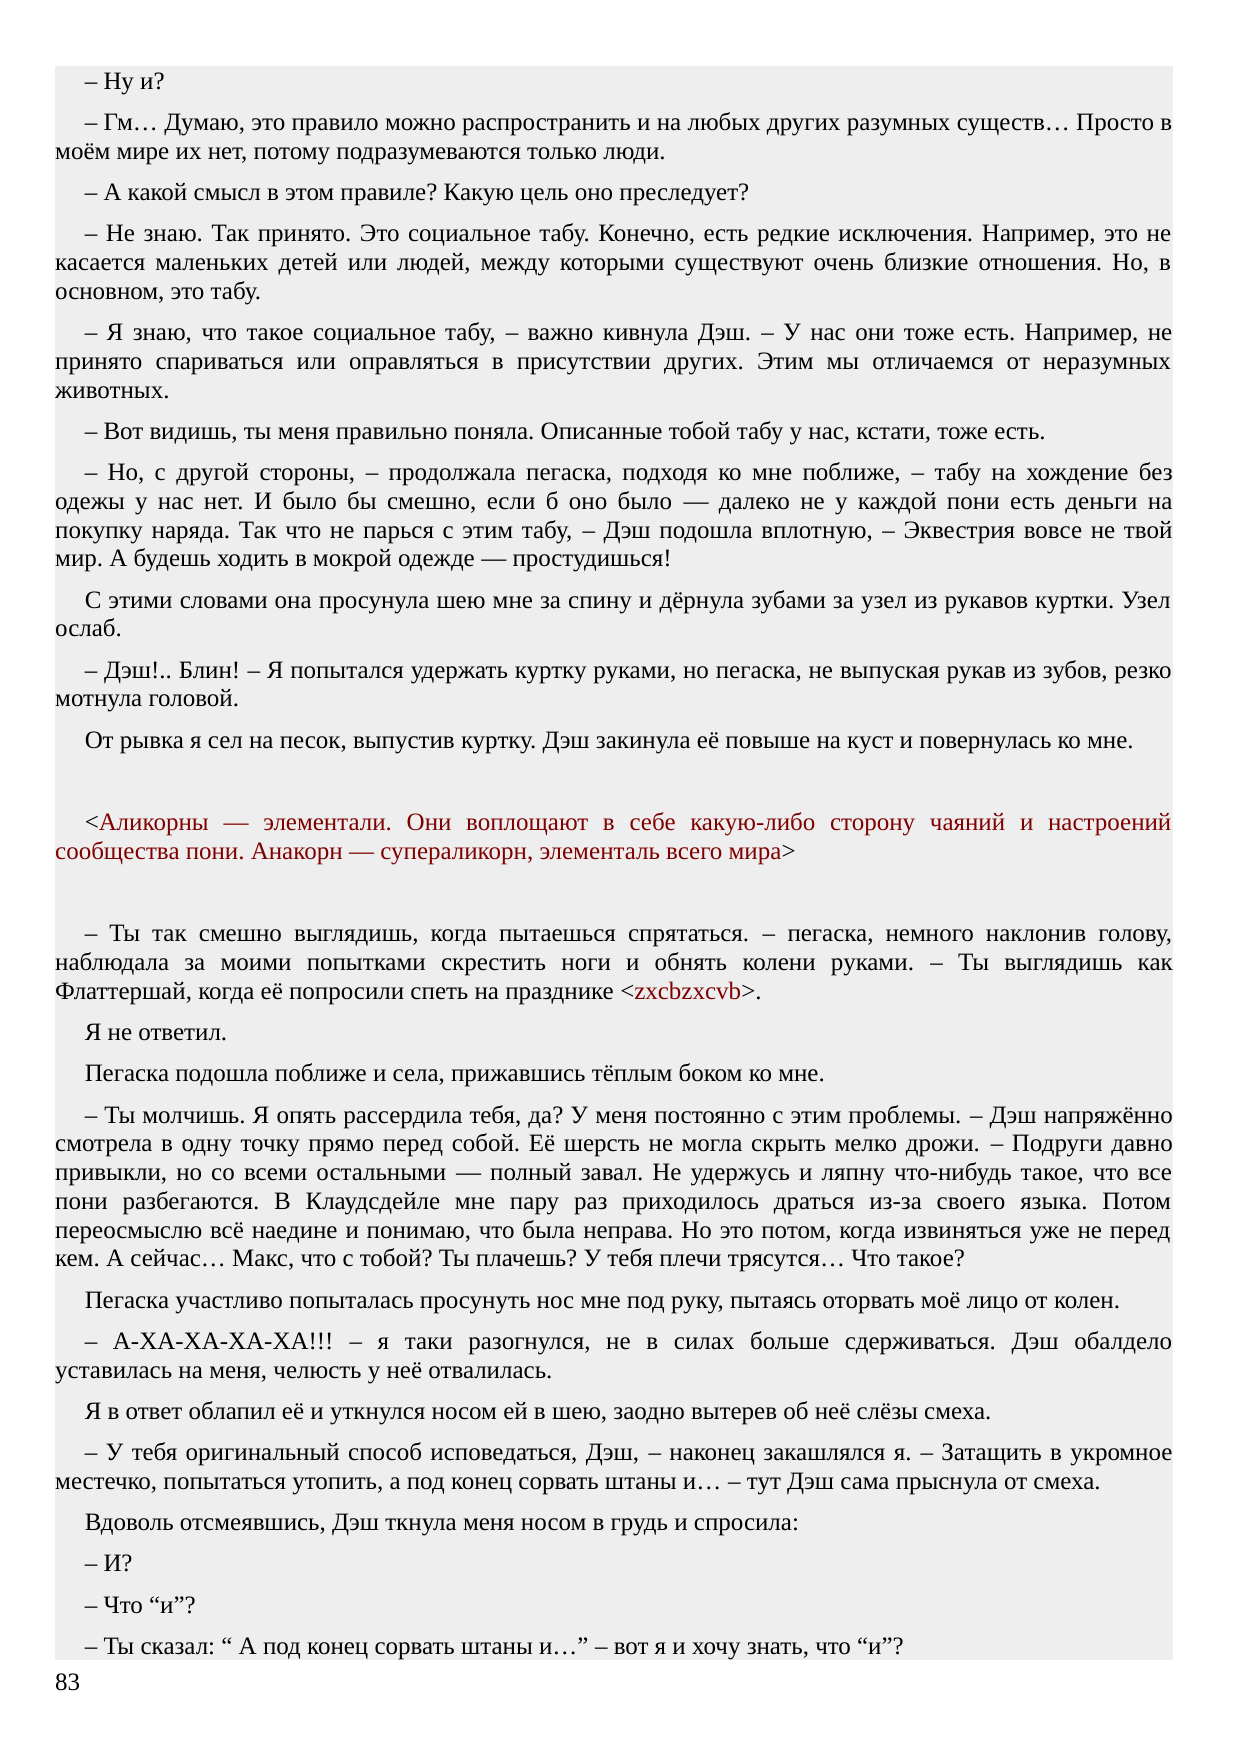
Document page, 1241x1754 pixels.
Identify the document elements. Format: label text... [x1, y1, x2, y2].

text <Аликорны — элементали. Они воплощают в себе какую-либо сторону чаяний и настроений сообщества пони. Анакорн — супераликорн, элементаль всего мира> [55, 807, 1173, 865]
text – Ну и? [55, 66, 1173, 95]
text – Ты сказал: “ А под конец сорвать штаны и…” – вот я и хочу знать, что “и”? [55, 1631, 1173, 1660]
text – Ты молчишь. Я опять рассердила тебя, да? У меня постоянно с этим проблемы. – Дэш напряжённо смотрела в одну точку прямо перед собой. Её шерсть не могла скрыть мелко дрожи. – Подруги давно привыкли, но со всеми остальными — полный завал. Не удержусь и ляпну что-нибудь такое, что все пони разбегаются. В Клаудсдейле мне пару раз приходилось драться из-за своего языка. Потом переосмыслю всё наедине и понимаю, что была неправа. Но это потом, когда извиняться уже не перед кем. А сейчас… Макс, что с тобой? Ты плачешь? У тебя плечи трясутся… Что такое? [55, 1100, 1173, 1272]
text Пегаска подошла поближе и села, прижавшись тёплым боком ко мне. [55, 1058, 1173, 1087]
text – Гм… Думаю, это правило можно распространить и на любых других разумных существ… Просто в моём мире их нет, потому подразумеваются только люди. [55, 107, 1173, 165]
text От рывка я сел на песок, выпустив куртку. Дэш закинула её повыше на куст и повернулась ко мне. [55, 725, 1173, 753]
text – И? [55, 1548, 1173, 1577]
text – А какой смысл в этом правиле? Какую цель оно преследует? [55, 177, 1173, 206]
text – Но, с другой стороны, – продолжала пегаска, подходя ко мне поближе, – табу на хождение без одежы у нас нет. И было бы смешно, если б оно было — далеко не у каждой пони есть деньги на покупку наряда. Так что не парься с этим табу, – Дэш подошла вплотную, – Эквестрия вовсе не твой мир. А будешь ходить в мокрой одежде — простудишься! [55, 457, 1173, 572]
text – Что “и”? [55, 1590, 1173, 1618]
text С этими словами она просунула шею мне за спину и дёрнула зубами за узел из рукавов куртки. Узел ослаб. [55, 585, 1173, 642]
text – У тебя оригинальный способ исповедаться, Дэш, – наконец закашлялся я. – Затащить в укромное местечко, попытаться утопить, а под конец сорвать штаны и… – тут Дэш сама прыснула от смеха. [55, 1437, 1173, 1495]
text – Вот видишь, ты меня правильно поняла. Описанные тобой табу у нас, кстати, тоже есть. [55, 416, 1173, 445]
text – Ты так смешно выглядишь, когда пытаешься спрятаться. – пегаска, немного наклонив голову, наблюдала за моими попытками скрестить ноги и обнять колени руками. – Ты выглядишь как Флаттершай, когда её попросили спеть на празднике <zxcbzxcvb>. [55, 918, 1173, 1005]
text Я в ответ облапил её и уткнулся носом ей в шею, заодно вытерев об неё слёзы смеха. [55, 1396, 1173, 1425]
text Я не ответил. [55, 1017, 1173, 1046]
text – Дэш!.. Блин! – Я попытался удержать куртку руками, но пегаска, не выпуская рукав из зубов, резко мотнула головой. [55, 655, 1173, 712]
text Вдоволь отсмеявшись, Дэш ткнула меня носом в грудь и спросила: [55, 1507, 1173, 1536]
text – Я знаю, что такое социальное табу, – важно кивнула Дэш. – У нас они тоже есть. Например, не принято спариваться или оправляться в присутствии других. Этим мы отличаемся от неразумных животных. [55, 317, 1173, 403]
text – А-ХА-ХА-ХА-ХА!!! – я таки разогнулся, не в силах больше сдерживаться. Дэш обалдело уставилась на меня, челюсть у неё отвалилась. [55, 1326, 1173, 1383]
text Пегаска участливо попыталась просунуть нос мне под руку, пытаясь оторвать моё лицо от колен. [55, 1285, 1173, 1313]
text – Не знаю. Так принято. Это социальное табу. Конечно, есть редкие исключения. Например, это не касается маленьких детей или людей, между которыми существуют очень близкие отношения. Но, в основном, это табу. [55, 218, 1173, 305]
